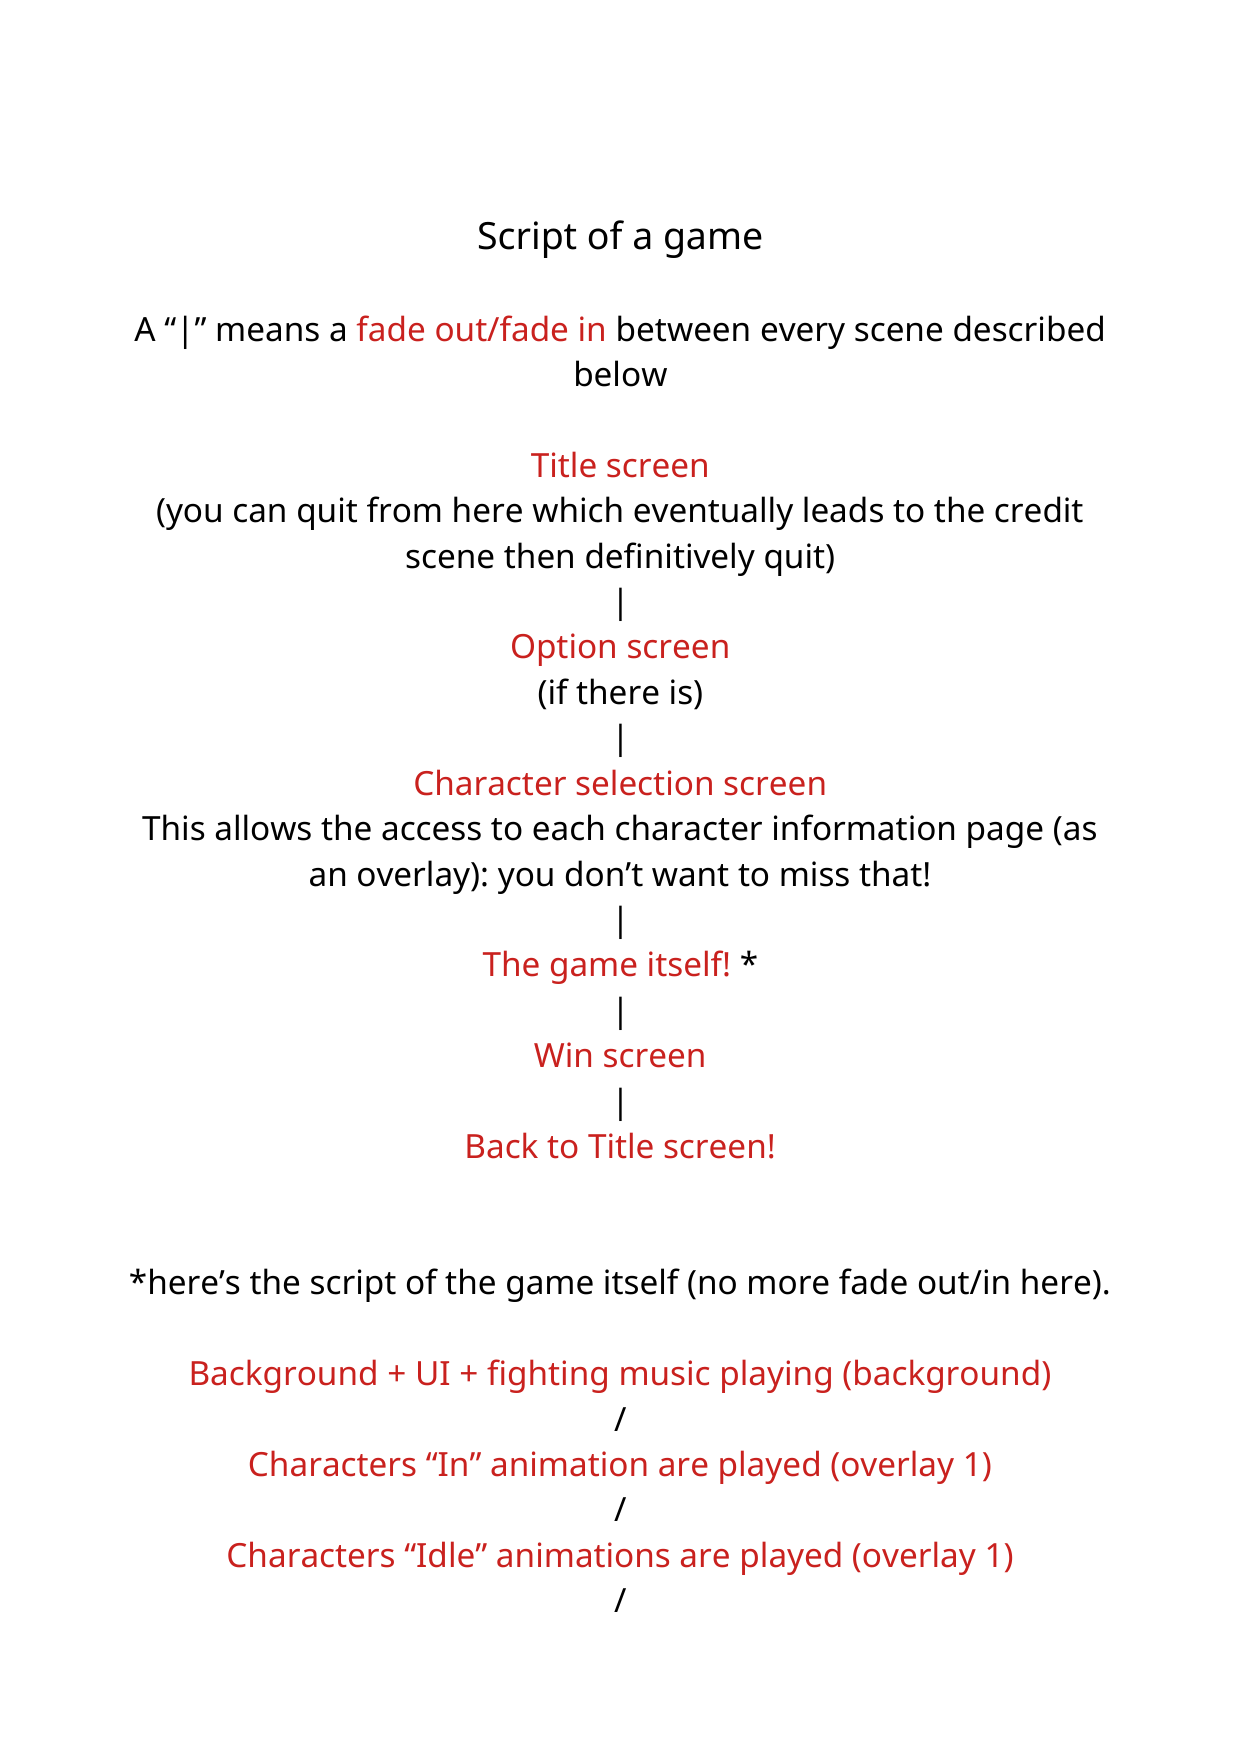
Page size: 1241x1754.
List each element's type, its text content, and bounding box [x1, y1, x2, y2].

text | [118, 987, 1122, 1032]
text Title screen [118, 442, 1122, 487]
text *here’s the script of the game itself (no more fade out/in here). [118, 1259, 1122, 1304]
text The game itself! * [118, 941, 1122, 987]
text / [118, 1395, 1122, 1441]
text A “|” means a fade out/fade in between every scene described below [118, 305, 1122, 396]
text Option screen [118, 623, 1122, 669]
text / [118, 1486, 1122, 1532]
text (if there is) [118, 669, 1122, 714]
text Background + UI + fighting music playing (background) [118, 1350, 1122, 1395]
text | [118, 714, 1122, 759]
text | [118, 578, 1122, 623]
text Win screen [118, 1032, 1122, 1077]
text | [118, 1077, 1122, 1123]
text Back to Title screen! [118, 1123, 1122, 1168]
text Character selection screen [118, 759, 1122, 805]
text | [118, 896, 1122, 941]
text This allows the access to each character information page (as an overlay): you don’t want to miss that! [118, 805, 1122, 896]
text Characters “In” animation are played (overlay 1) [118, 1441, 1122, 1486]
text Script of a game [118, 209, 1122, 260]
text / [118, 1577, 1122, 1622]
text (you can quit from here which eventually leads to the credit scene then definitively quit) [118, 487, 1122, 578]
text Characters “Idle” animations are played (overlay 1) [118, 1532, 1122, 1577]
